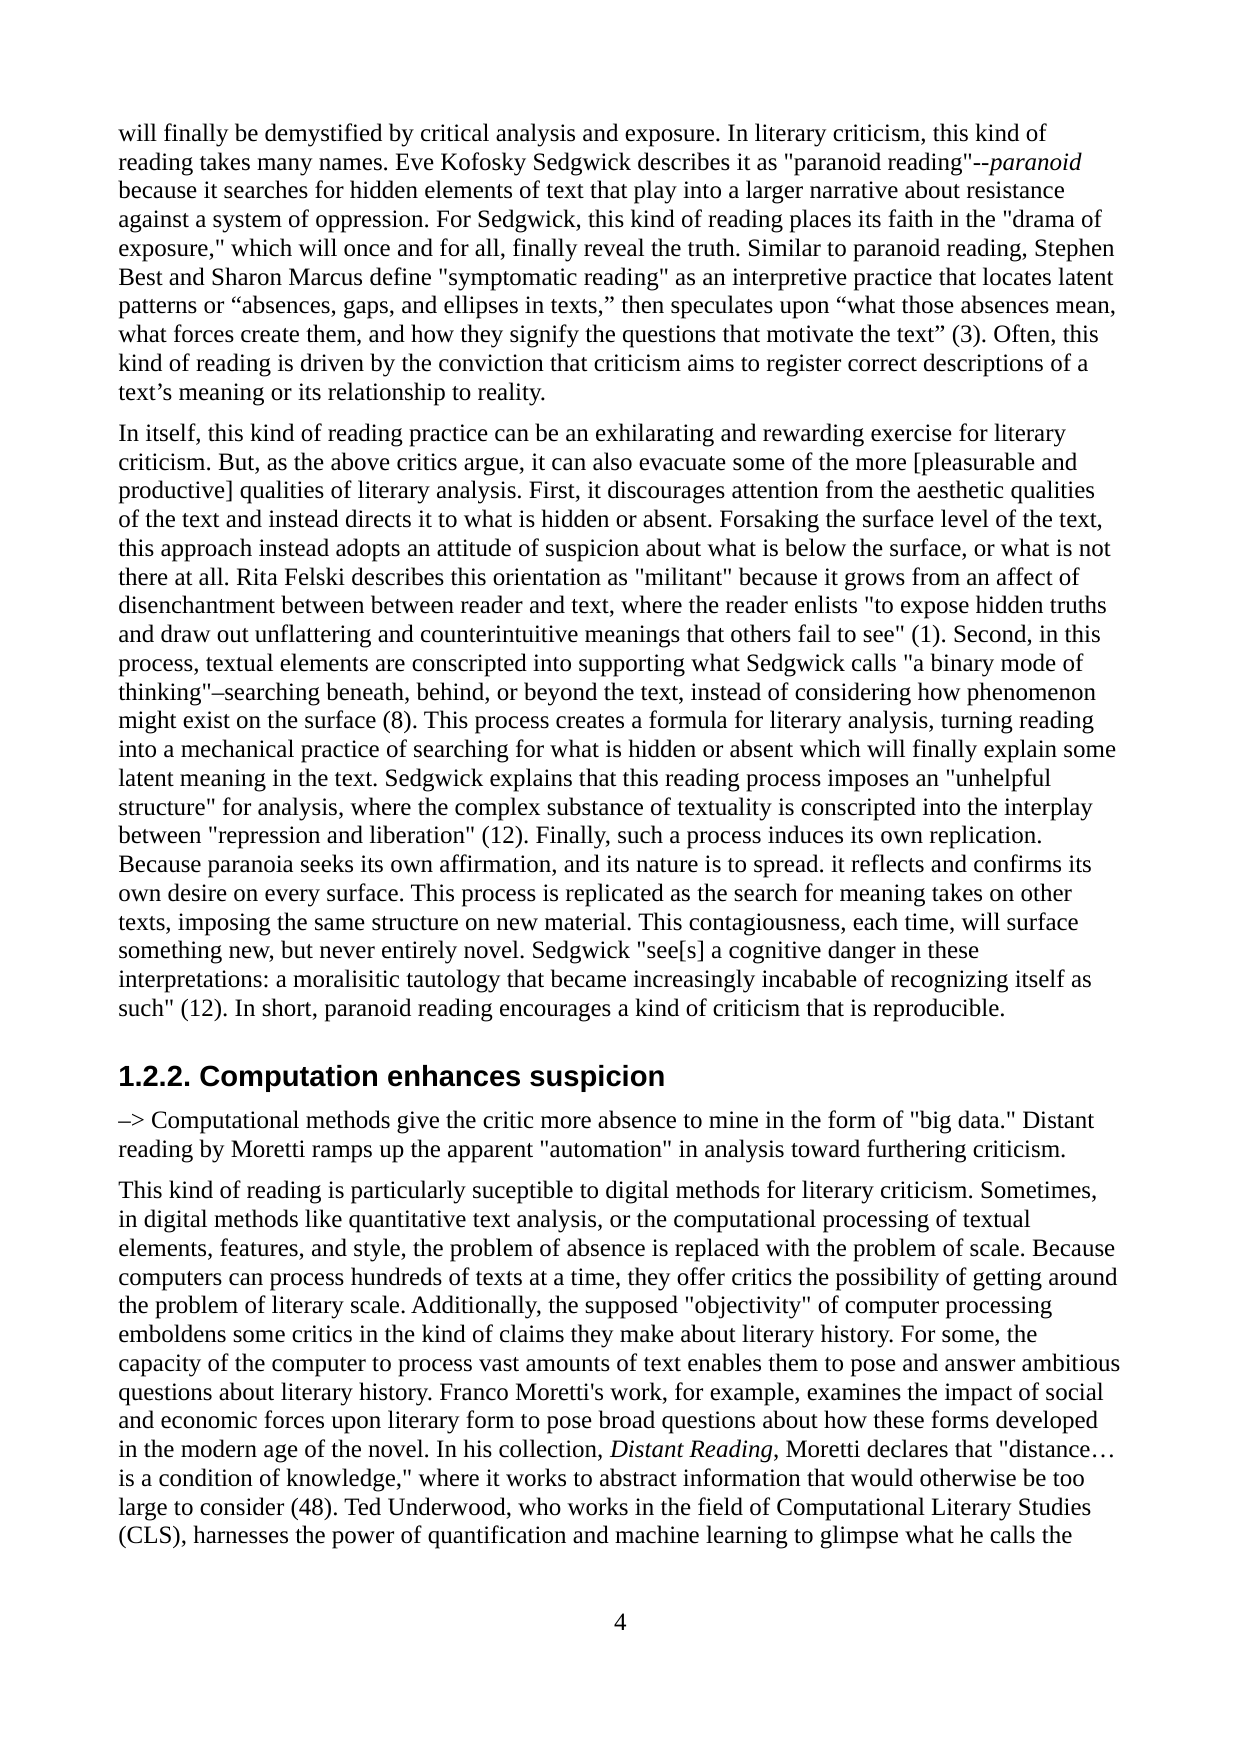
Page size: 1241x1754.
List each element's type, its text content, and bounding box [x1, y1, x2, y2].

text This kind of reading is particularly suceptible to digital methods for literary criticism. Sometimes, in digital methods like quantitative text analysis, or the computational processing of textual elements, features, and style, the problem of absence is replaced with the problem of scale. Because computers can process hundreds of texts at a time, they offer critics the possibility of getting around the problem of literary scale. Additionally, the supposed "objectivity" of computer processing emboldens some critics in the kind of claims they make about literary history. For some, the capacity of the computer to process vast amounts of text enables them to pose and answer ambitious questions about literary history. Franco Moretti's work, for example, examines the impact of social and economic forces upon literary form to pose broad questions about how these forms developed in the modern age of the novel. In his collection, Distant Reading, Moretti declares that "distance… is a condition of knowledge," where it works to abstract information that would otherwise be too large to consider (48). Ted Underwood, who works in the field of Computational Literary Studies (CLS), harnesses the power of quantification and machine learning to glimpse what he calls the [118, 1175, 1122, 1549]
subtitle Computation enhances suspicion [118, 1059, 1122, 1093]
text will finally be demystified by critical analysis and exposure. In literary criticism, this kind of reading takes many names. Eve Kofosky Sedgwick describes it as "paranoid reading"--paranoid because it searches for hidden elements of text that play into a larger narrative about resistance against a system of oppression. For Sedgwick, this kind of reading places its faith in the "drama of exposure," which will once and for all, finally reveal the truth. Similar to paranoid reading, Stephen Best and Sharon Marcus define "symptomatic reading" as an interpretive practice that locates latent patterns or “absences, gaps, and ellipses in texts,” then speculates upon “what those absences mean, what forces create them, and how they signify the questions that motivate the text” (3). Often, this kind of reading is driven by the conviction that criticism aims to register correct descriptions of a text’s meaning or its relationship to reality. [118, 118, 1122, 406]
text In itself, this kind of reading practice can be an exhilarating and rewarding exercise for literary criticism. But, as the above critics argue, it can also evacuate some of the more [pleasurable and productive] qualities of literary analysis. First, it discourages attention from the aesthetic qualities of the text and instead directs it to what is hidden or absent. Forsaking the surface level of the text, this approach instead adopts an attitude of suspicion about what is below the surface, or what is not there at all. Rita Felski describes this orientation as "militant" because it grows from an affect of disenchantment between between reader and text, where the reader enlists "to expose hidden truths and draw out unflattering and counterintuitive meanings that others fail to see" (1). Second, in this process, textual elements are conscripted into supporting what Sedgwick calls "a binary mode of thinking"–searching beneath, behind, or beyond the text, instead of considering how phenomenon might exist on the surface (8). This process creates a formula for literary analysis, turning reading into a mechanical practice of searching for what is hidden or absent which will finally explain some latent meaning in the text. Sedgwick explains that this reading process imposes an "unhelpful structure" for analysis, where the complex substance of textuality is conscripted into the interplay between "repression and liberation" (12). Finally, such a process induces its own replication. Because paranoia seeks its own affirmation, and its nature is to spread. it reflects and confirms its own desire on every surface. This process is replicated as the search for meaning takes on other texts, imposing the same structure on new material. This contagiousness, each time, will surface something new, but never entirely novel. Sedgwick "see[s] a cognitive danger in these interpretations: a moralisitic tautology that became increasingly incabable of recognizing itself as such" (12). In short, paranoid reading encourages a kind of criticism that is reproducible. [118, 418, 1122, 1022]
text –> Computational methods give the critic more absence to mine in the form of "big data." Distant reading by Moretti ramps up the apparent "automation" in analysis toward furthering criticism. [118, 1105, 1122, 1163]
